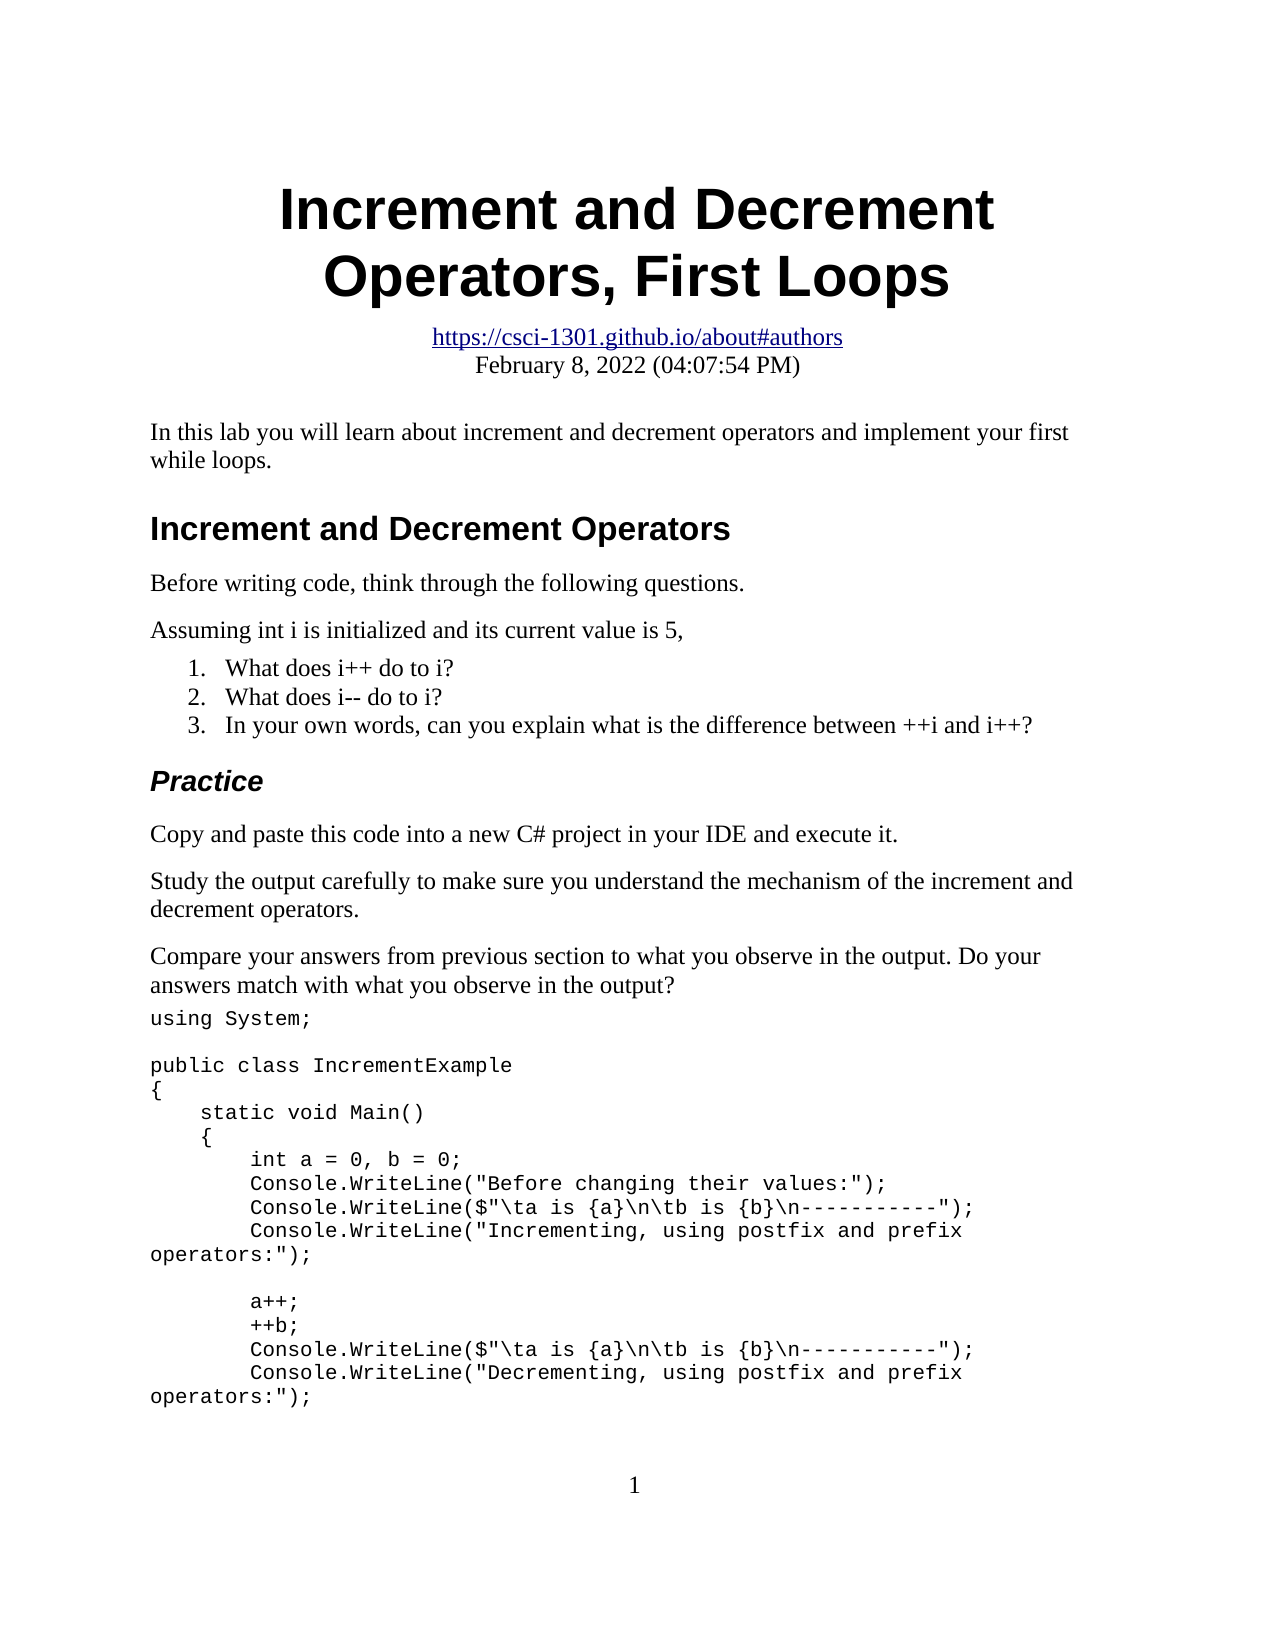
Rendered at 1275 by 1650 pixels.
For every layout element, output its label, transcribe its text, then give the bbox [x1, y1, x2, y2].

subtitle Practice [150, 764, 1125, 798]
text { [150, 1126, 1125, 1149]
text { [150, 1078, 1125, 1102]
text Before writing code, think through the following questions. [150, 568, 1125, 597]
text Console.WriteLine($"\ta is {a}\n\tb is {b}\n-----------"); [150, 1339, 1125, 1362]
text In this lab you will learn about increment and decrement operators and implement your first while loops. [150, 417, 1125, 474]
list In your own words, can you explain what is the difference between ++i and i++? [187, 710, 1125, 739]
text Copy and paste this code into a new C# project in your IDE and execute it. [150, 819, 1125, 848]
text Study the output carefully to make sure you understand the mechanism of the increment and decrement operators. [150, 866, 1125, 923]
text static void Main() [150, 1102, 1125, 1126]
text ++b; [150, 1315, 1125, 1339]
text Console.WriteLine("Before changing their values:"); [150, 1173, 1125, 1197]
text using System; [150, 1008, 1125, 1031]
text Assuming int i is initialized and its current value is 5, [150, 615, 1125, 644]
text Console.WriteLine("Decrementing, using postfix and prefix operators:"); [150, 1362, 1125, 1409]
list What does i++ do to i? [187, 653, 1125, 682]
text Console.WriteLine($"\ta is {a}\n\tb is {b}\n-----------"); [150, 1197, 1125, 1220]
text int a = 0, b = 0; [150, 1149, 1125, 1173]
text Console.WriteLine("Incrementing, using postfix and prefix operators:"); [150, 1220, 1125, 1268]
text public class IncrementExample [150, 1055, 1125, 1078]
text a++; [150, 1291, 1125, 1315]
list What does i-- do to i? [187, 682, 1125, 710]
text https://csci-1301.github.io/about#authors [150, 322, 1125, 350]
title Increment and Decrement Operators, First Loops [150, 175, 1125, 309]
text Compare your answers from previous section to what you observe in the output. Do your answers match with what you observe in the output? [150, 941, 1125, 999]
subtitle Increment and Decrement Operators [150, 508, 1125, 547]
text February 8, 2022 (04:07:54 PM) [150, 350, 1125, 379]
